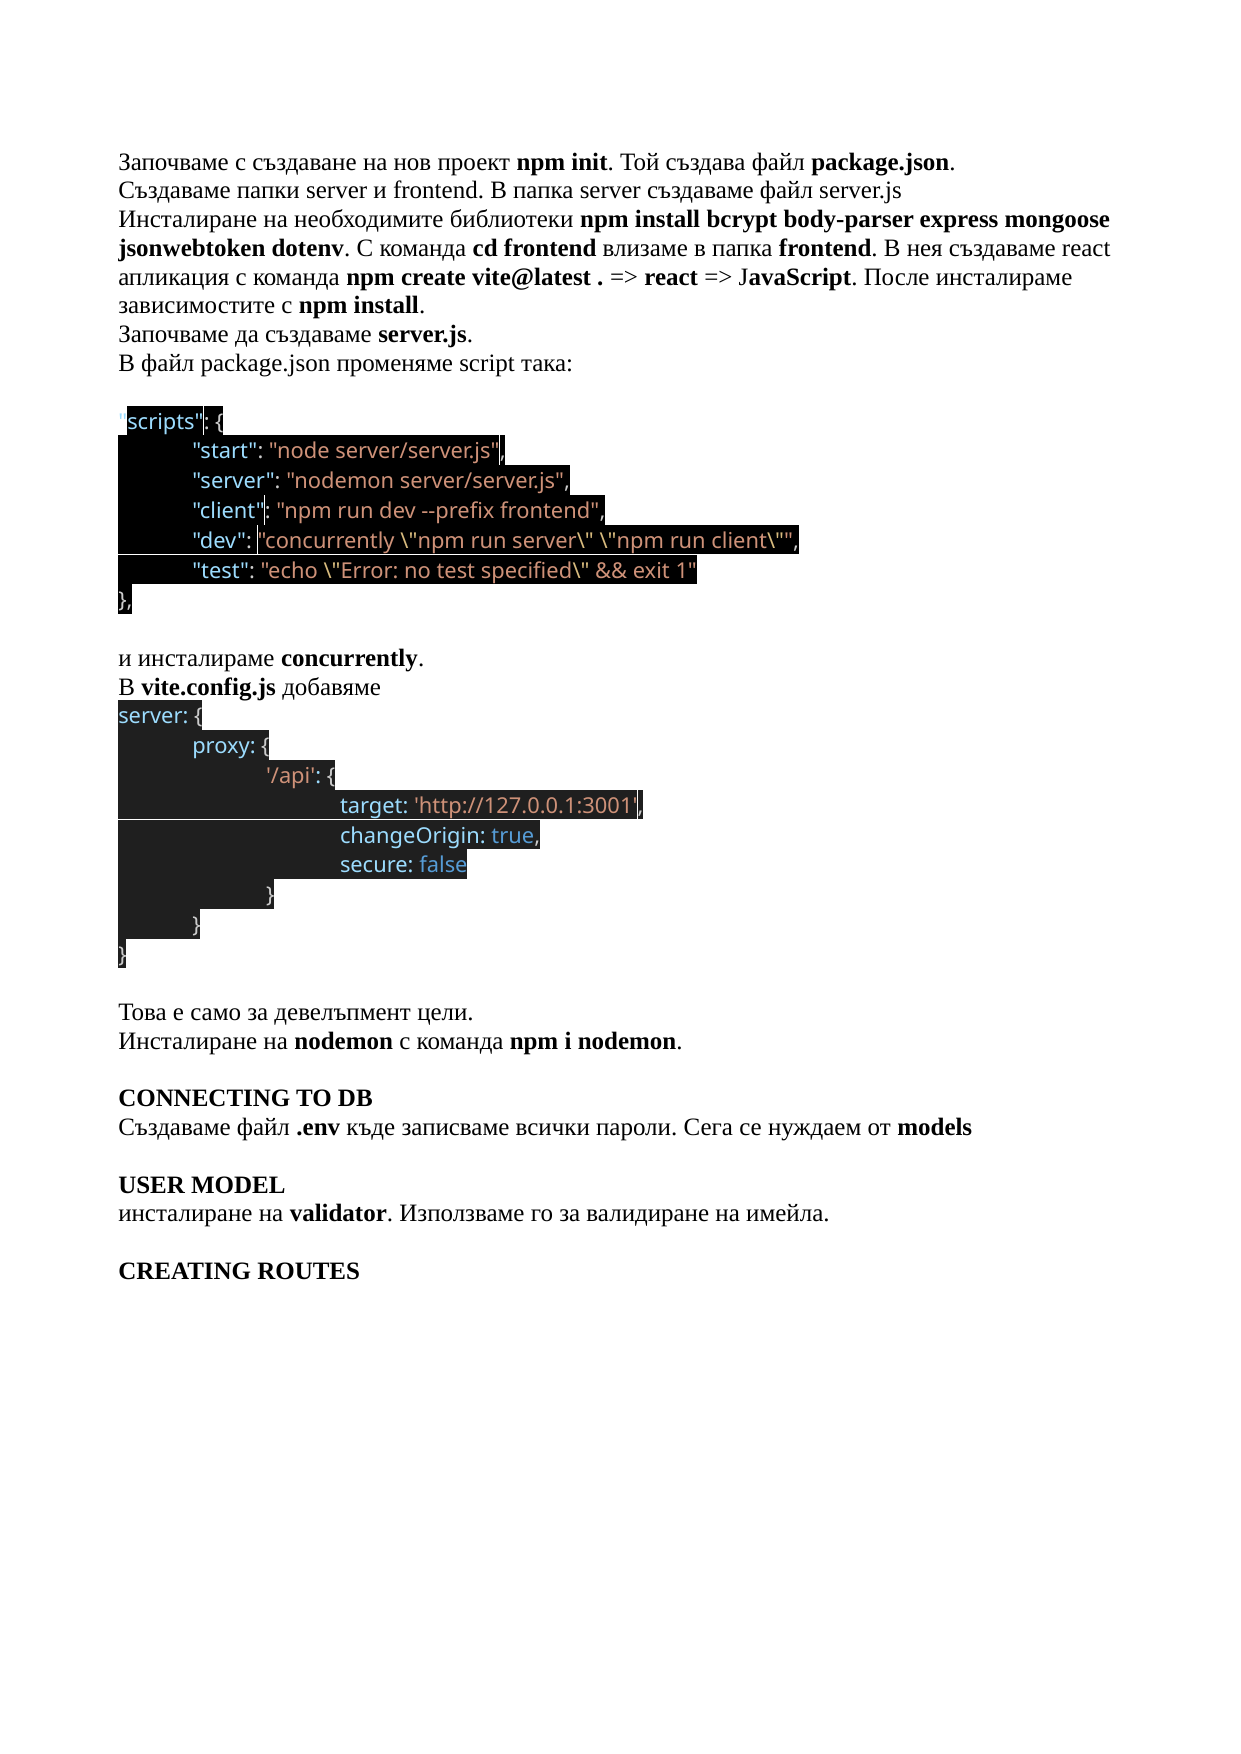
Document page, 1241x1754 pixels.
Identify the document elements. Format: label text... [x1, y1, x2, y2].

text В файл package.json променяме script така: [118, 348, 1122, 377]
text } [118, 879, 1122, 909]
text и инсталираме concurrently. [118, 643, 1122, 672]
text инсталиране на validator. Използваме го за валидиране на имейла. [118, 1198, 1122, 1227]
text "dev": "concurrently \"npm run server\" \"npm run client\"", [118, 525, 1122, 554]
text Това е само за девелъпмент цели. [118, 997, 1122, 1026]
text В vite.config.js добавяме [118, 672, 1122, 700]
text Създаваме файл .env къде записваме всички пароли. Сега се нуждаем от models [118, 1112, 1122, 1141]
text "start": "node server/server.js", [118, 435, 1122, 465]
text '/api': { [118, 760, 1122, 790]
text CREATING ROUTES [118, 1256, 1122, 1285]
text "scripts": { [118, 406, 1122, 435]
text target: 'http://127.0.0.1:3001', [118, 790, 1122, 819]
text CONNECTING TO DB [118, 1083, 1122, 1112]
text "test": "echo \"Error: no test specified\" && exit 1" [118, 554, 1122, 584]
text secure: false [118, 849, 1122, 879]
text server: { [118, 700, 1122, 730]
text Започваме да създаваме server.js. [118, 319, 1122, 348]
text "server": "nodemon server/server.js", [118, 465, 1122, 495]
text Създаваме папки server и frontend. В папка server създаваме файл server.js [118, 176, 1122, 204]
text proxy: { [118, 730, 1122, 760]
text }, [118, 584, 1122, 614]
text } [118, 939, 1122, 968]
text Инсталиране на nodemon с команда npm i nodemon. [118, 1026, 1122, 1055]
text } [118, 909, 1122, 939]
text USER MODEL [118, 1170, 1122, 1198]
text Започваме с създаване на нов проект npm init. Той създава файл package.json. [118, 147, 1122, 176]
text Инсталиране на необходимите библиотеки npm install bcrypt body-parser express mongoose jsonwebtoken dotenv. С команда cd frontend влизаме в папка frontend. В нея създаваме react апликация с команда npm create vite@latest . => react => JavaScript. После инсталираме зависимостите с npm install. [118, 204, 1122, 319]
text "client": "npm run dev --prefix frontend", [118, 495, 1122, 525]
text changeOrigin: true, [118, 819, 1122, 849]
